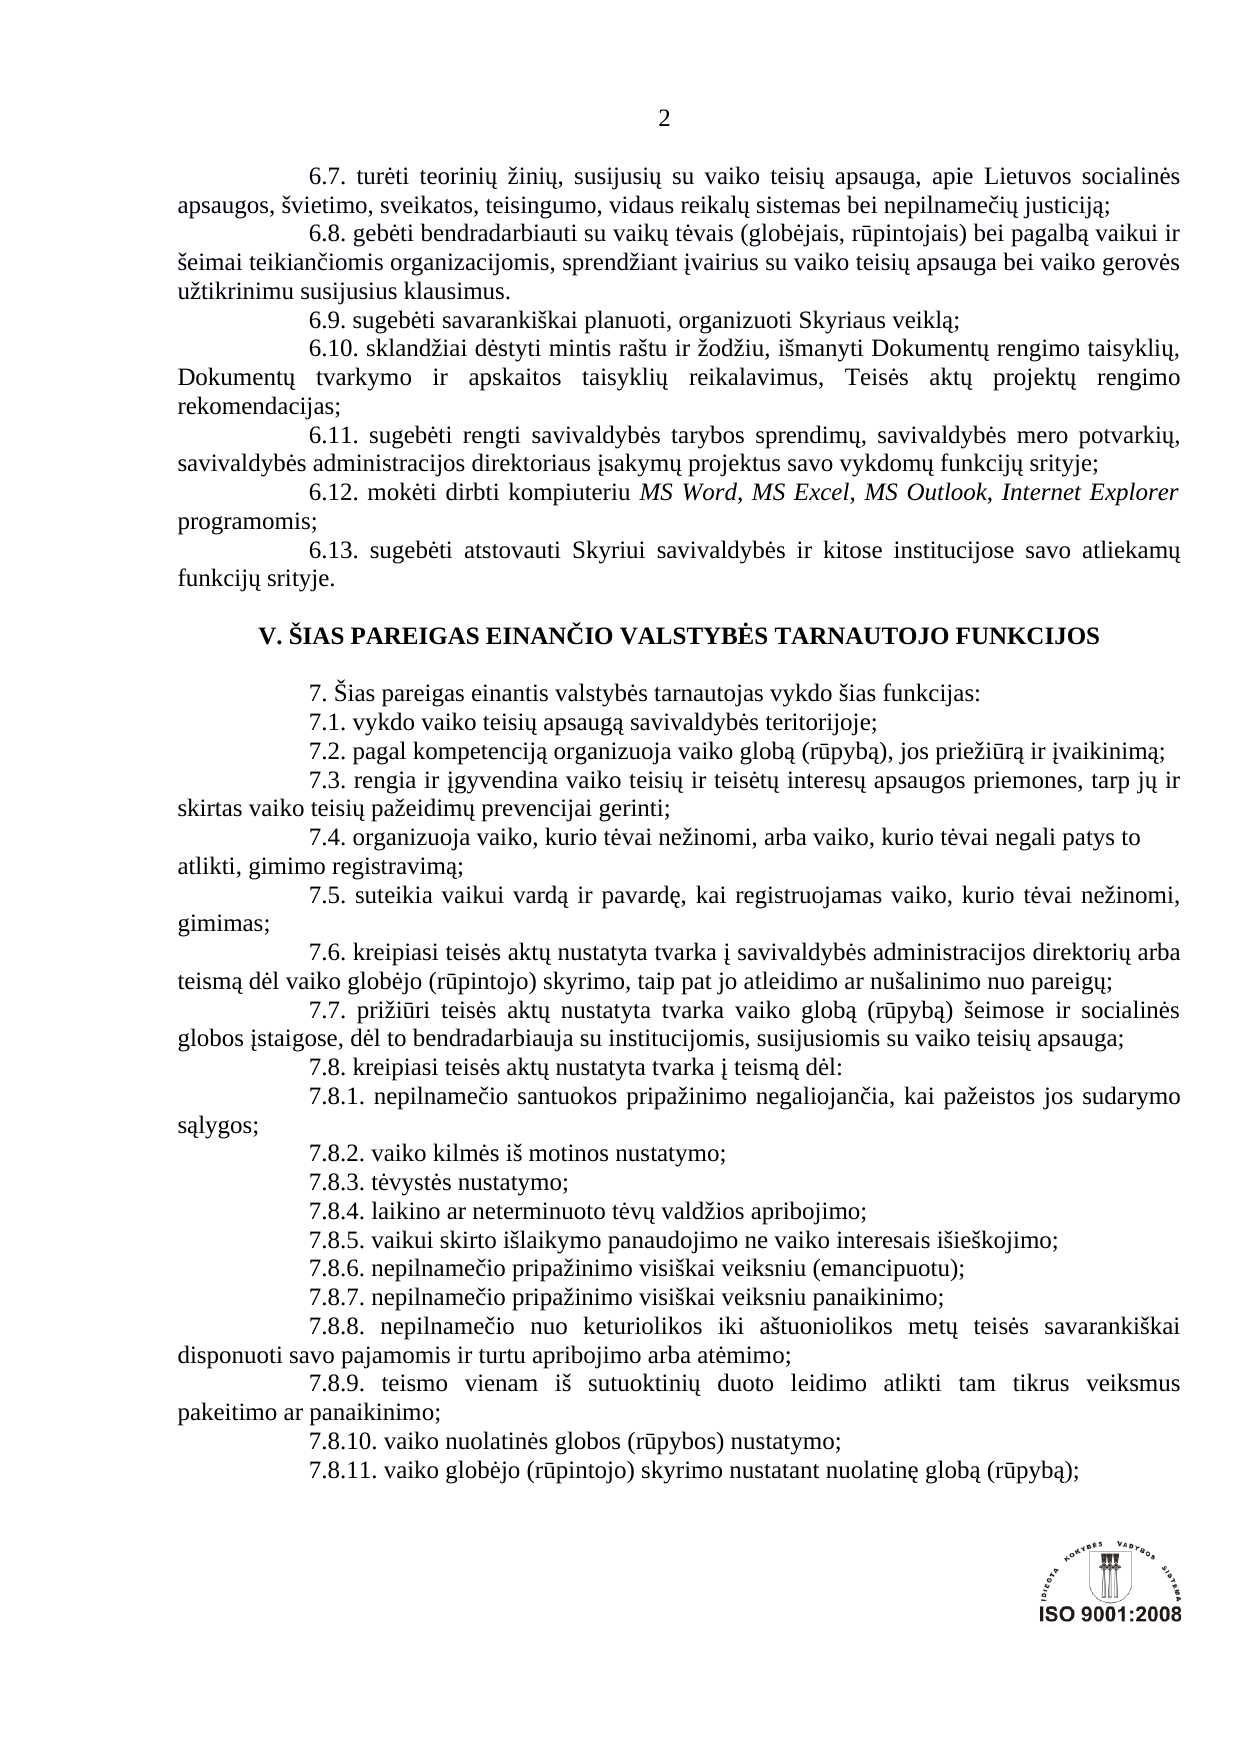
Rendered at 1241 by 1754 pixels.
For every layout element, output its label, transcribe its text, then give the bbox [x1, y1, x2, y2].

text 7.8.9. teismo vienam iš sutuoktinių duoto leidimo atlikti tam tikrus veiksmus pakeitimo ar panaikinimo; [177, 1368, 1181, 1426]
text 7.8.10. vaiko nuolatinės globos (rūpybos) nustatymo; [177, 1426, 1181, 1455]
text 7.4. organizuoja vaiko, kurio tėvai nežinomi, arba vaiko, kurio tėvai negali patys to atlikti, gimimo registravimą; [177, 822, 1181, 880]
text 6.12. mokėti dirbti kompiuteriu MS Word, MS Excel, MS Outlook, Internet Explorer programomis; [177, 477, 1181, 535]
text V. ŠIAS PAREIGAS EINANČIO VALSTYBĖS TARNAUTOJO FUNKCIJOS [177, 621, 1181, 650]
text 7.8. kreipiasi teisės aktų nustatyta tvarka į teismą dėl: [177, 1052, 1181, 1081]
text 6.11. sugebėti rengti savivaldybės tarybos sprendimų, savivaldybės mero potvarkių, savivaldybės administracijos direktoriaus įsakymų projektus savo vykdomų funkcijų srityje; [177, 420, 1181, 477]
text 7.8.11. vaiko globėjo (rūpintojo) skyrimo nustatant nuolatinę globą (rūpybą); [177, 1455, 1181, 1483]
text 7.8.8. nepilnamečio nuo keturiolikos iki aštuoniolikos metų teisės savarankiškai disponuoti savo pajamomis ir turtu apribojimo arba atėmimo; [177, 1311, 1181, 1368]
text 7.7. prižiūri teisės aktų nustatyta tvarka vaiko globą (rūpybą) šeimose ir socialinės globos įstaigose, dėl to bendradarbiauja su institucijomis, susijusiomis su vaiko teisių apsauga; [177, 995, 1181, 1052]
text 7.8.5. vaikui skirto išlaikymo panaudojimo ne vaiko interesais išieškojimo; [177, 1225, 1181, 1253]
text 6.9. sugebėti savarankiškai planuoti, organizuoti Skyriaus veiklą; [177, 305, 1181, 333]
text 7.5. suteikia vaikui vardą ir pavardę, kai registruojamas vaiko, kurio tėvai nežinomi, gimimas; [177, 880, 1181, 937]
text 7.8.4. laikino ar neterminuoto tėvų valdžios apribojimo; [177, 1196, 1181, 1225]
text 7.1. vykdo vaiko teisių apsaugą savivaldybės teritorijoje; [177, 707, 1181, 736]
text 7.8.7. nepilnamečio pripažinimo visiškai veiksniu panaikinimo; [177, 1282, 1181, 1311]
text 6.7. turėti teorinių žinių, susijusių su vaiko teisių apsauga, apie Lietuvos socialinės apsaugos, švietimo, sveikatos, teisingumo, vidaus reikalų sistemas bei nepilnamečių justiciją; [177, 161, 1181, 218]
text 6.10. sklandžiai dėstyti mintis raštu ir žodžiu, išmanyti Dokumentų rengimo taisyklių, Dokumentų tvarkymo ir apskaitos taisyklių reikalavimus, Teisės aktų projektų rengimo rekomendacijas; [177, 333, 1181, 420]
text 6.13. sugebėti atstovauti Skyriui savivaldybės ir kitose institucijose savo atliekamų funkcijų srityje. [177, 535, 1181, 592]
text 7. Šias pareigas einantis valstybės tarnautojas vykdo šias funkcijas: [177, 678, 1181, 707]
text 7.2. pagal kompetenciją organizuoja vaiko globą (rūpybą), jos priežiūrą ir įvaikinimą; [177, 736, 1181, 765]
text 6.8. gebėti bendradarbiauti su vaikų tėvais (globėjais, rūpintojais) bei pagalbą vaikui ir šeimai teikiančiomis organizacijomis, sprendžiant įvairius su vaiko teisių apsauga bei vaiko gerovės užtikrinimu susijusius klausimus. [177, 218, 1181, 305]
text 7.8.3. tėvystės nustatymo; [177, 1167, 1181, 1196]
text 7.3. rengia ir įgyvendina vaiko teisių ir teisėtų interesų apsaugos priemones, tarp jų ir skirtas vaiko teisių pažeidimų prevencijai gerinti; [177, 765, 1181, 822]
text 7.6. kreipiasi teisės aktų nustatyta tvarka į savivaldybės administracijos direktorių arba teismą dėl vaiko globėjo (rūpintojo) skyrimo, taip pat jo atleidimo ar nušalinimo nuo pareigų; [177, 937, 1181, 995]
text 7.8.2. vaiko kilmės iš motinos nustatymo; [177, 1138, 1181, 1167]
text 7.8.6. nepilnamečio pripažinimo visiškai veiksniu (emancipuotu); [177, 1253, 1181, 1282]
text 7.8.1. nepilnamečio santuokos pripažinimo negaliojančia, kai pažeistos jos sudarymo sąlygos; [177, 1081, 1181, 1138]
